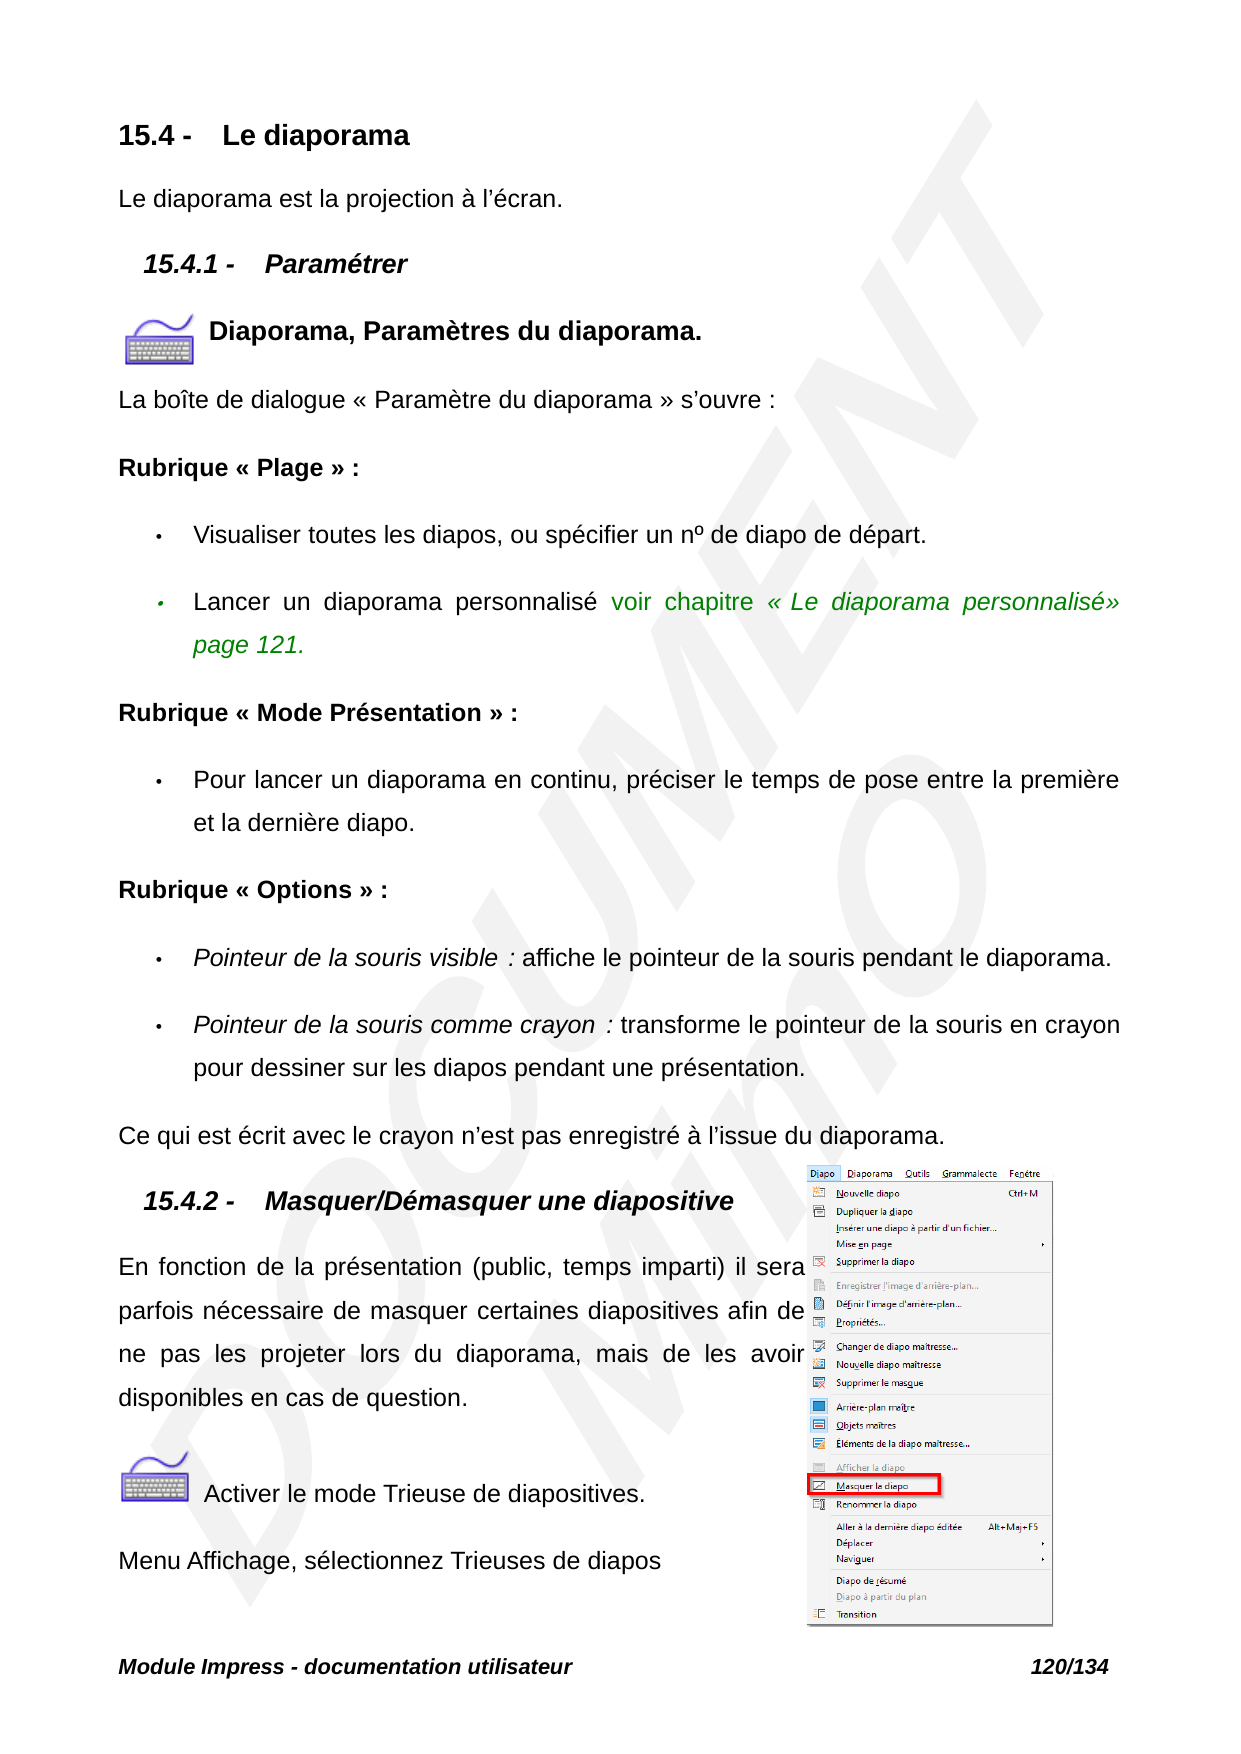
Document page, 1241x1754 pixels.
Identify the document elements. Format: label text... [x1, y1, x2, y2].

subtitle [1054, 1185, 1122, 1216]
text [1054, 1546, 1122, 1575]
subtitle Masquer/Démasquer une diapositive [143, 1185, 806, 1216]
list Pour lancer un diaporama en continu, préciser le temps de pose entre la première et la dernière diapo. [156, 765, 1122, 837]
subtitle Le diaporama [118, 118, 1122, 152]
text Le diaporama est la projection à l’écran. [118, 183, 1122, 212]
picture [121, 303, 197, 379]
list Pointeur de la souris comme crayon : transforme le pointeur de la souris en crayon pour dessiner sur les diapos pendant une présentation. [156, 1010, 1122, 1082]
text La boîte de dialogue « Paramètre du diaporama » s’ouvre : [118, 385, 1122, 414]
picture [806, 1165, 1054, 1627]
text Ce qui est écrit avec le crayon n’est pas enregistré à l’issue du diaporama. [118, 1121, 1122, 1149]
list Visualiser toutes les diapos, ou spécifier un nº de diapo de départ. [156, 519, 1122, 549]
text Activer le mode Trieuse de diapositives. [192, 1479, 806, 1508]
text Rubrique « Options » : [118, 875, 1122, 904]
text En fonction de la présentation (public, temps imparti) il sera parfois nécessaire de masquer certaines diapositives afin de ne pas les projeter lors du diaporama, mais de les avoir disponibles en cas de question. [118, 1252, 806, 1412]
picture [117, 1441, 192, 1516]
text Rubrique « Plage » : [118, 452, 1122, 481]
text Menu Affichage, sélectionnez Trieuses de diapos [118, 1546, 806, 1575]
text Rubrique « Mode Présentation » : [118, 697, 1122, 727]
subtitle Paramétrer [143, 248, 1122, 279]
list Pointeur de la souris visible : affiche le pointeur de la souris pendant le diaporama. [156, 943, 1122, 972]
list Lancer un diaporama personnalisé voir chapitre « Le diaporama personnalisé» page 122. [156, 587, 1122, 659]
text [1054, 1479, 1122, 1508]
text Diaporama, Paramètres du diaporama. [197, 315, 1122, 346]
text [1054, 1252, 1122, 1412]
